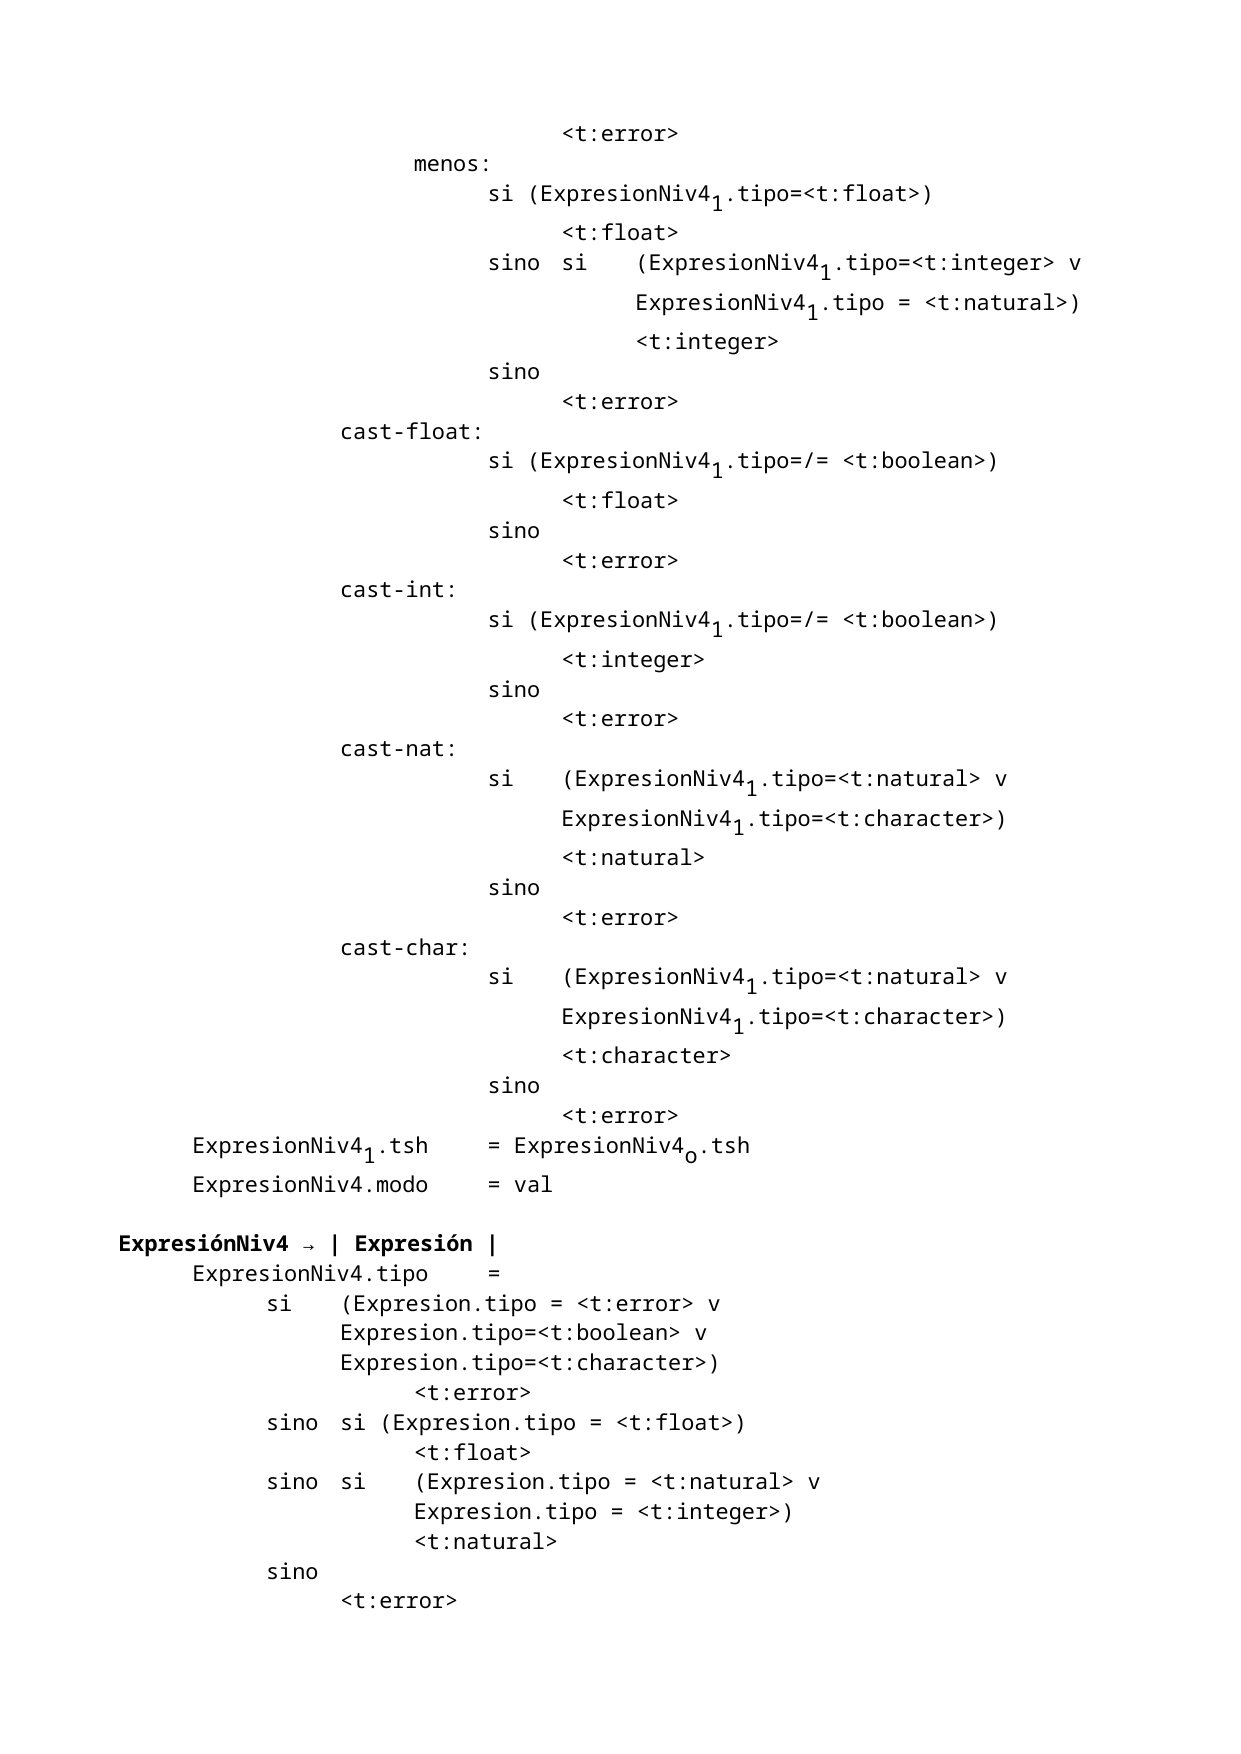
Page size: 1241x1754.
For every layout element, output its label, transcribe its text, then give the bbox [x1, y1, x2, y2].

text Expresion.tipo=<t:character>) [118, 1347, 1122, 1377]
text <t:error> [118, 1585, 1122, 1615]
text si (ExpresionNiv41.tipo=<t:natural> v ExpresionNiv41.tipo=<t:character>) [118, 961, 1122, 1040]
text <t:error> [118, 902, 1122, 931]
text <t:natural> [118, 1526, 1122, 1556]
text <t:error> [118, 703, 1122, 733]
text ExpresionNiv41.tsh = ExpresionNiv4o.tsh [118, 1130, 1122, 1169]
text ExpresionNiv4.modo = val [118, 1169, 1122, 1199]
text <t:error> [118, 118, 1122, 148]
text cast-float: [118, 416, 1122, 445]
text ExpresionNiv4.tipo = [118, 1258, 1122, 1287]
text si (Expresion.tipo = <t:error> v [118, 1287, 1122, 1317]
text sino [118, 1070, 1122, 1100]
text <t:error> [118, 544, 1122, 574]
text sino [118, 356, 1122, 386]
text sino si (Expresion.tipo = <t:natural> v [118, 1466, 1122, 1496]
text sino [118, 1556, 1122, 1585]
text <t:error> [118, 1377, 1122, 1407]
text <t:natural> [118, 842, 1122, 872]
text sino [118, 515, 1122, 544]
text <t:error> [118, 1100, 1122, 1130]
text <t:float> [118, 485, 1122, 515]
text menos: [118, 148, 1122, 178]
text si (ExpresionNiv41.tipo=/= <t:boolean>) [118, 604, 1122, 644]
text sino si (ExpresionNiv41.tipo=<t:integer> v ExpresionNiv41.tipo = <t:natural>) [118, 247, 1122, 326]
text si (ExpresionNiv41.tipo=<t:float>) [118, 178, 1122, 217]
text <t:character> [118, 1040, 1122, 1070]
text <t:error> [118, 386, 1122, 416]
text <t:float> [118, 217, 1122, 247]
text sino [118, 673, 1122, 703]
text si (ExpresionNiv41.tipo=/= <t:boolean>) [118, 445, 1122, 485]
text Expresion.tipo = <t:integer>) [118, 1496, 1122, 1526]
text <t:integer> [118, 326, 1122, 356]
text cast-nat: [118, 733, 1122, 763]
text ExpresiónNiv4 → | Expresión | [118, 1228, 1122, 1258]
text cast-int: [118, 574, 1122, 604]
text <t:float> [118, 1436, 1122, 1466]
text si (ExpresionNiv41.tipo=<t:natural> v ExpresionNiv41.tipo=<t:character>) [118, 763, 1122, 842]
text <t:integer> [118, 644, 1122, 673]
text cast-char: [118, 931, 1122, 961]
text sino si (Expresion.tipo = <t:float>) [118, 1407, 1122, 1436]
text Expresion.tipo=<t:boolean> v [118, 1317, 1122, 1347]
text sino [118, 872, 1122, 902]
